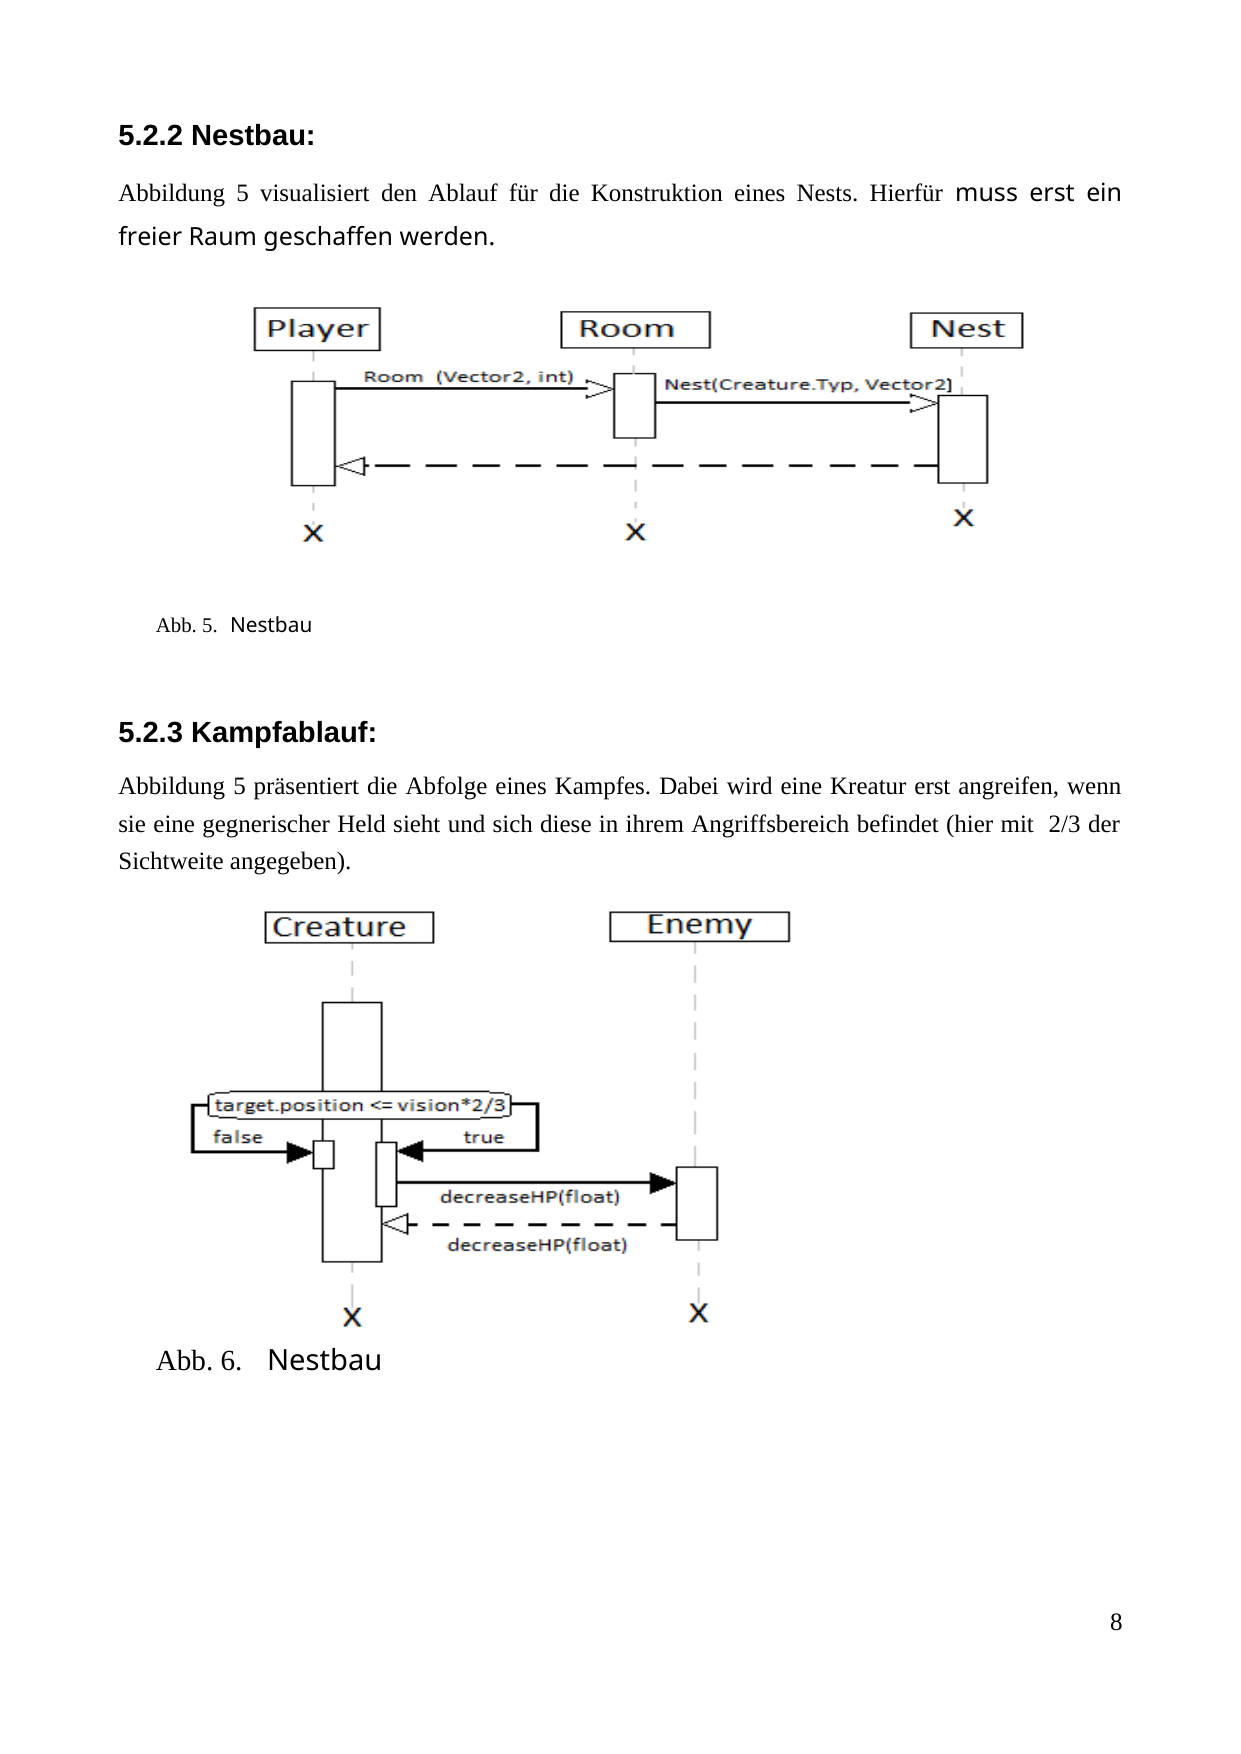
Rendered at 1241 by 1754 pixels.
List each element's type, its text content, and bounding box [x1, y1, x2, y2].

list Nestbau [156, 271, 1122, 638]
text 5.2.2 Nestbau: [118, 118, 1122, 152]
text Abbildung 5 visualisiert den Ablauf für die Konstruktion eines Nests. Hierfür muss erst ein freier Raum geschaffen werden. [118, 174, 1122, 252]
picture [184, 903, 807, 1340]
picture [184, 283, 1100, 610]
text 5.2.3 Kampfablauf: [118, 715, 1122, 749]
text Abbildung 5 präsentiert die Abfolge eines Kampfes. Dabei wird eine Kreatur erst angreifen, wenn sie eine gegnerischer Held sieht und sich diese in ihrem Angriffsbereich befindet (hier mit 2/3 der Sichtweite angegeben). [118, 771, 1122, 875]
list Nestbau [156, 892, 1122, 1379]
